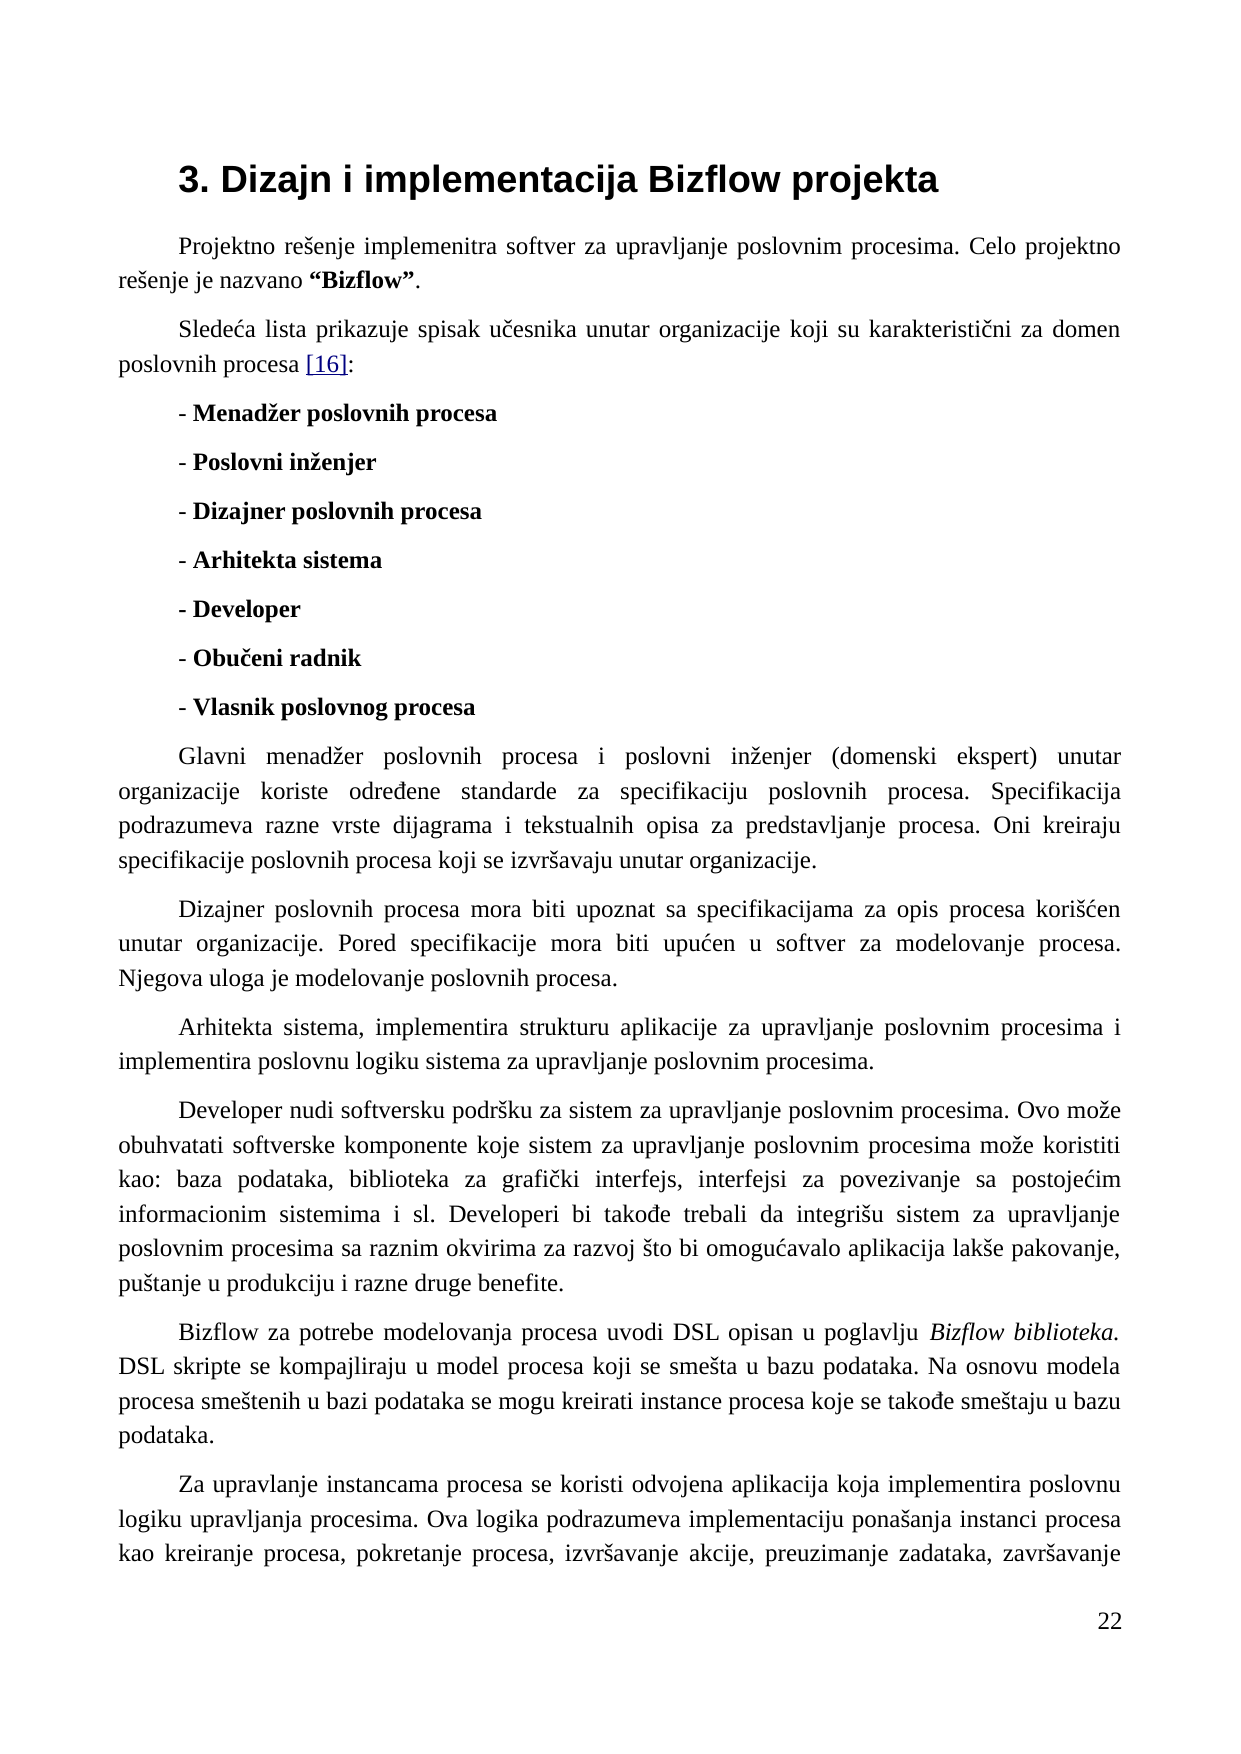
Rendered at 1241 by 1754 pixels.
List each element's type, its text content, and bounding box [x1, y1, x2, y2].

text Za upravlanje instancama procesa se koristi odvojena aplikacija koja implementira poslovnu logiku upravljanja procesima. Ova logika podrazumeva implementaciju ponašanja instanci procesa kao kreiranje procesa, pokretanje procesa, izvršavanje akcije, preuzimanje zadataka, završavanje [118, 1469, 1122, 1567]
text - Obučeni radnik [118, 643, 1122, 672]
text Bizflow za potrebe modelovanja procesa uvodi DSL opisan u poglavlju Bizflow biblioteka. DSL skripte se kompajliraju u model procesa koji se smešta u bazu podataka. Na osnovu modela procesa smeštenih u bazi podataka se mogu kreirati instance procesa koje se takođe smeštaju u bazu podataka. [118, 1317, 1122, 1449]
text - Developer [118, 594, 1122, 623]
text Arhitekta sistema, implementira strukturu aplikacije za upravljanje poslovnim procesima i implementira poslovnu logiku sistema za upravljanje poslovnim procesima. [118, 1012, 1122, 1075]
text Developer nudi softversku podršku za sistem za upravljanje poslovnim procesima. Ovo može obuhvatati softverske komponente koje sistem za upravljanje poslovnim procesima može koristiti kao: baza podataka, biblioteka za grafički interfejs, interfejsi za povezivanje sa postojećim informacionim sistemima i sl. Developeri bi takođe trebali da integrišu sistem za upravljanje poslovnim procesima sa raznim okvirima za razvoj što bi omogućavalo aplikacija lakše pakovanje, puštanje u produkciju i razne druge benefite. [118, 1095, 1122, 1296]
text - Arhitekta sistema [118, 545, 1122, 574]
text Sledeća lista prikazuje spisak učesnika unutar organizacije koji su karakteristični za domen poslovnih procesa [16]: [118, 314, 1122, 377]
text - Menadžer poslovnih procesa [118, 398, 1122, 427]
text Projektno rešenje implemenitra softver za upravljanje poslovnim procesima. Celo projektno rešenje je nazvano “Bizflow”. [118, 231, 1122, 294]
text - Poslovni inženjer [118, 447, 1122, 476]
text Glavni menadžer poslovnih procesa i poslovni inženjer (domenski ekspert) unutar organizacije koriste određene standarde za specifikaciju poslovnih procesa. Specifikacija podrazumeva razne vrste dijagrama i tekstualnih opisa za predstavljanje procesa. Oni kreiraju specifikacije poslovnih procesa koji se izvršavaju unutar organizacije. [118, 741, 1122, 873]
text Dizajner poslovnih procesa mora biti upoznat sa specifikacijama za opis procesa korišćen unutar organizacije. Pored specifikacije mora biti upućen u softver za modelovanje procesa. Njegova uloga je modelovanje poslovnih procesa. [118, 894, 1122, 991]
text - Vlasnik poslovnog procesa [118, 692, 1122, 721]
text - Dizajner poslovnih procesa [118, 496, 1122, 525]
subtitle Dizajn i implementacija Bizflow projekta [118, 157, 1122, 201]
